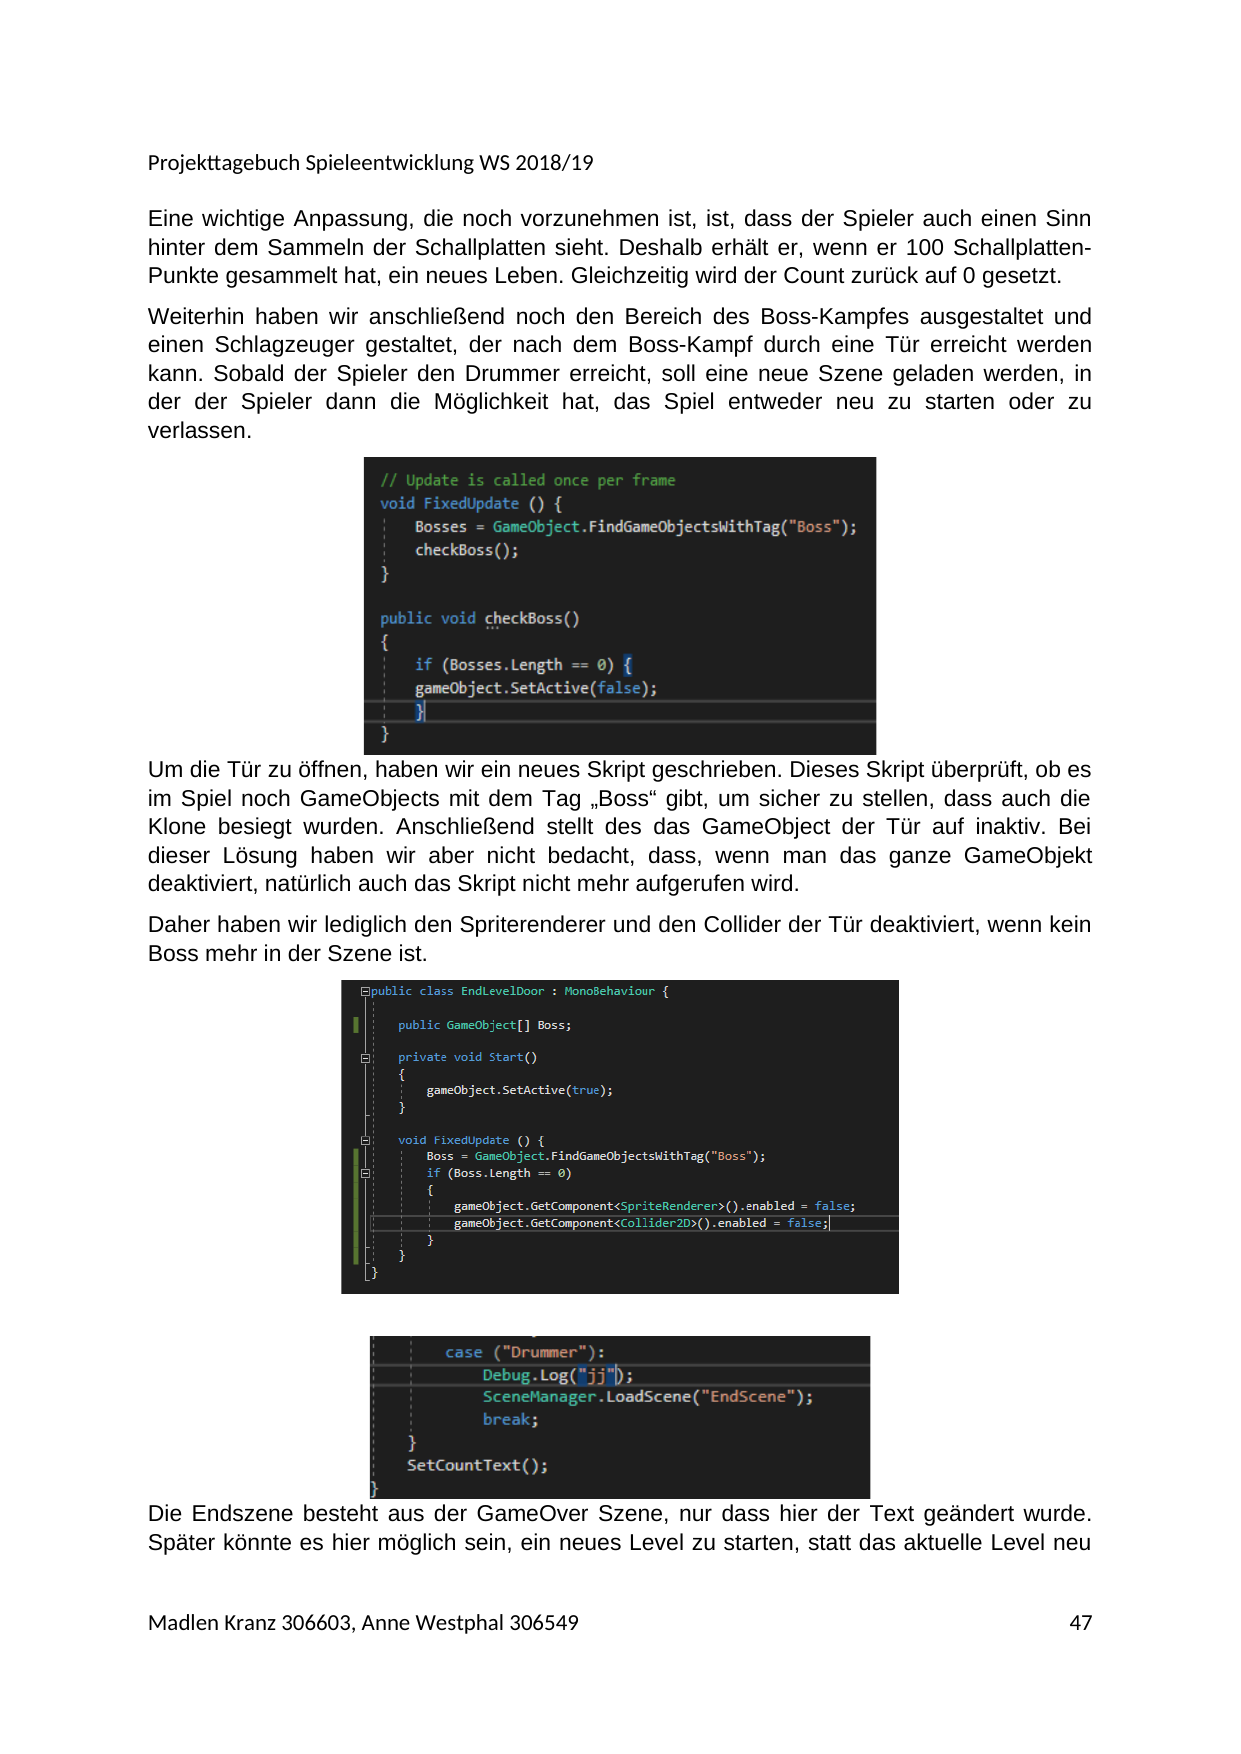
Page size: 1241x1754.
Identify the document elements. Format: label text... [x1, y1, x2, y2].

text Weiterhin haben wir anschließend noch den Bereich des Boss-Kampfes ausgestaltet und einen Schlagzeuger gestaltet, der nach dem Boss-Kampf durch eine Tür erreicht werden kann. Sobald der Spieler den Drummer erreicht, soll eine neue Szene geladen werden, in der der Spieler dann die Möglichkeit hat, das Spiel entweder neu zu starten oder zu verlassen. [148, 303, 1093, 443]
picture [341, 980, 899, 1294]
text Die Endszene besteht aus der GameOver Szene, nur dass hier der Text geändert wurde. Später könnte es hier möglich sein, ein neues Level zu starten, statt das aktuelle Level neu [148, 1337, 1093, 1555]
text Um die Tür zu öffnen, haben wir ein neues Skript geschrieben. Dieses Skript überprüft, ob es im Spiel noch GameObjects mit dem Tag „Boss“ gibt, um sicher zu stellen, dass auch die Klone besiegt wurden. Anschließend stellt des das GameObject der Tür auf inaktiv. Bei dieser Lösung haben wir aber nicht bedacht, dass, wenn man das ganze GameObjekt deaktiviert, natürlich auch das Skript nicht mehr aufgerufen wird. [148, 755, 1093, 896]
picture [369, 1336, 871, 1499]
text Eine wichtige Anpassung, die noch vorzunehmen ist, ist, dass der Spieler auch einen Sinn hinter dem Sammeln der Schallplatten sieht. Deshalb erhält er, wenn er 100 Schallplatten-Punkte gesammelt hat, ein neues Leben. Gleichzeitig wird der Count zurück auf 0 gesetzt. [148, 205, 1093, 288]
picture [363, 457, 877, 755]
text Daher haben wir lediglich den Spriterenderer und den Collider der Tür deaktiviert, wenn kein Boss mehr in der Szene ist. [148, 911, 1093, 966]
